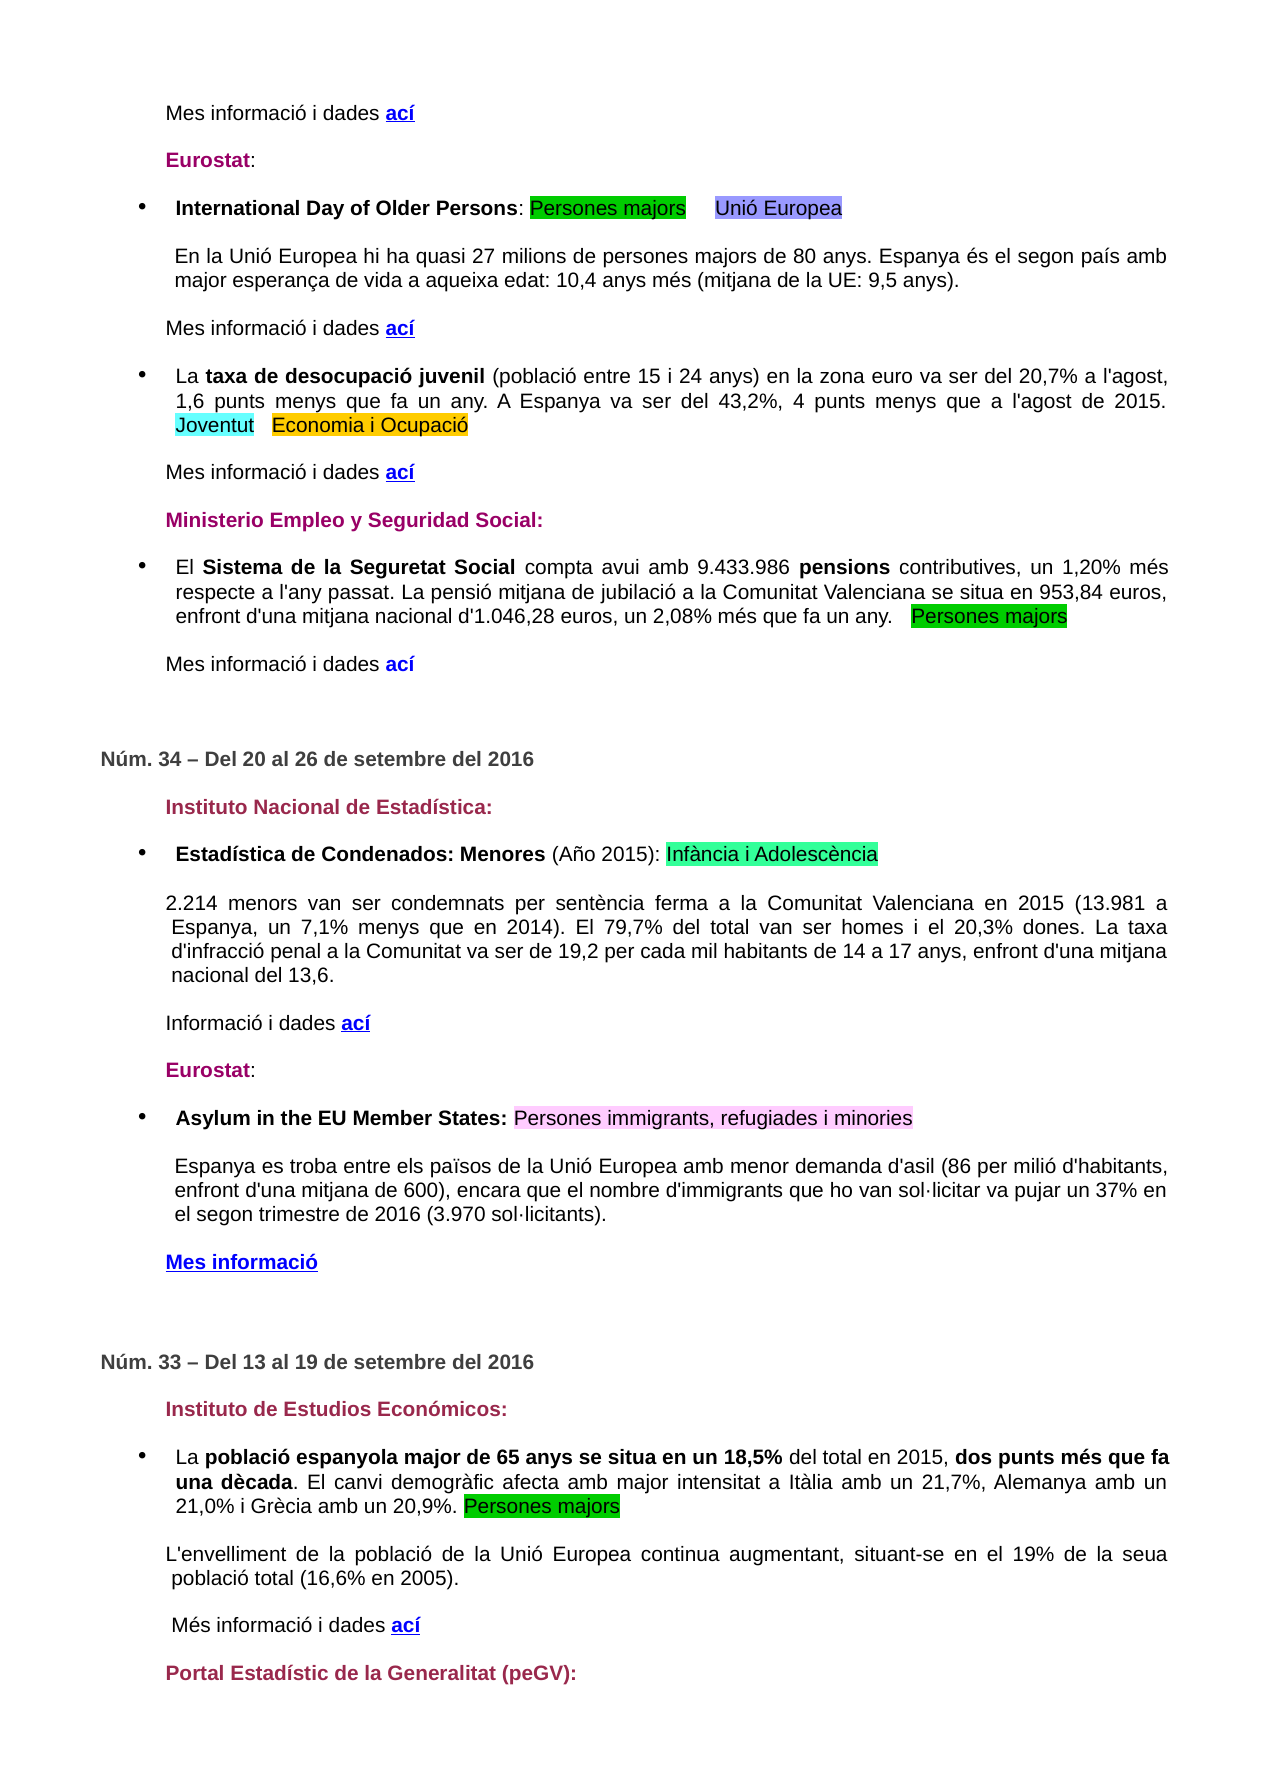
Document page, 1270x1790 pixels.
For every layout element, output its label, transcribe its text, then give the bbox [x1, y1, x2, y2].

text Instituto Nacional de Estadística: [165, 794, 1169, 818]
text En la Unió Europea hi ha quasi 27 milions de persones majors de 80 anys. Espanya és el segon país amb major esperança de vida a aqueixa edat: 10,4 anys més (mitjana de la UE: 9,5 anys). [174, 244, 1169, 292]
list Més informació i dades ací [165, 1613, 1169, 1637]
text Eurostat: [165, 148, 1169, 172]
list El Sistema de la Seguretat Social compta avui amb 9.433.986 pensions contributives, un 1,20% més respecte a l'any passat. La pensió mitjana de jubilació a la Comunitat Valenciana se situa en 953,84 euros, enfront d'una mitjana nacional d'1.046,28 euros, un 2,08% més que fa un any. Persones majors [138, 555, 1169, 628]
text 2.214 menors van ser condemnats per sentència ferma a la Comunitat Valenciana en 2015 (13.981 a Espanya, un 7,1% menys que en 2014). El 79,7% del total van ser homes i el 20,3% dones. La taxa d'infracció penal a la Comunitat va ser de 19,2 per cada mil habitants de 14 a 17 anys, enfront d'una mitjana nacional del 13,6. [165, 891, 1169, 987]
list Estadística de Condenados: Menores (Año 2015): Infància i Adolescència [138, 842, 1169, 867]
text Ministerio Empleo y Seguridad Social: [165, 508, 1169, 532]
list La taxa de desocupació juvenil (població entre 15 i 24 anys) en la zona euro va ser del 20,7% a l'agost, 1,6 punts menys que fa un any. A Espanya va ser del 43,2%, 4 punts menys que a l'agost de 2015. Joventut Economia i Ocupació [138, 363, 1169, 436]
text Núm. 34 – Del 20 al 26 de setembre del 2016 [100, 747, 1169, 771]
list International Day of Older Persons: Persones majors Unió Europea [138, 196, 1169, 221]
text Mes informació [165, 1250, 1169, 1274]
text Mes informació i dades ací [165, 100, 1169, 124]
text Mes informació i dades ací [165, 316, 1169, 340]
text Eurostat: [165, 1058, 1169, 1082]
text Espanya es troba entre els països de la Unió Europea amb menor demanda d'asil (86 per milió d'habitants, enfront d'una mitjana de 600), encara que el nombre d'immigrants que ho van sol·licitar va pujar un 37% en el segon trimestre de 2016 (3.970 sol·licitants). [174, 1154, 1169, 1226]
text Mes informació i dades ací [165, 460, 1169, 484]
text Portal Estadístic de la Generalitat (peGV): [165, 1661, 1169, 1684]
text Núm. 33 – Del 13 al 19 de setembre del 2016 [100, 1350, 1169, 1374]
text L'envelliment de la població de la Unió Europea continua augmentant, situant-se en el 19% de la seua població total (16,6% en 2005). [165, 1541, 1169, 1589]
list La població espanyola major de 65 anys se situa en un 18,5% del total en 2015, dos punts més que fa una dècada. El canvi demogràfic afecta amb major intensitat a Itàlia amb un 21,7%, Alemanya amb un 21,0% i Grècia amb un 20,9%. Persones majors [138, 1445, 1169, 1518]
list Asylum in the EU Member States: Persones immigrants, refugiades i minories [138, 1106, 1169, 1131]
text Instituto de Estudios Económicos: [165, 1397, 1169, 1421]
text Informació i dades ací [165, 1010, 1169, 1034]
text Mes informació i dades ací [165, 652, 1169, 676]
